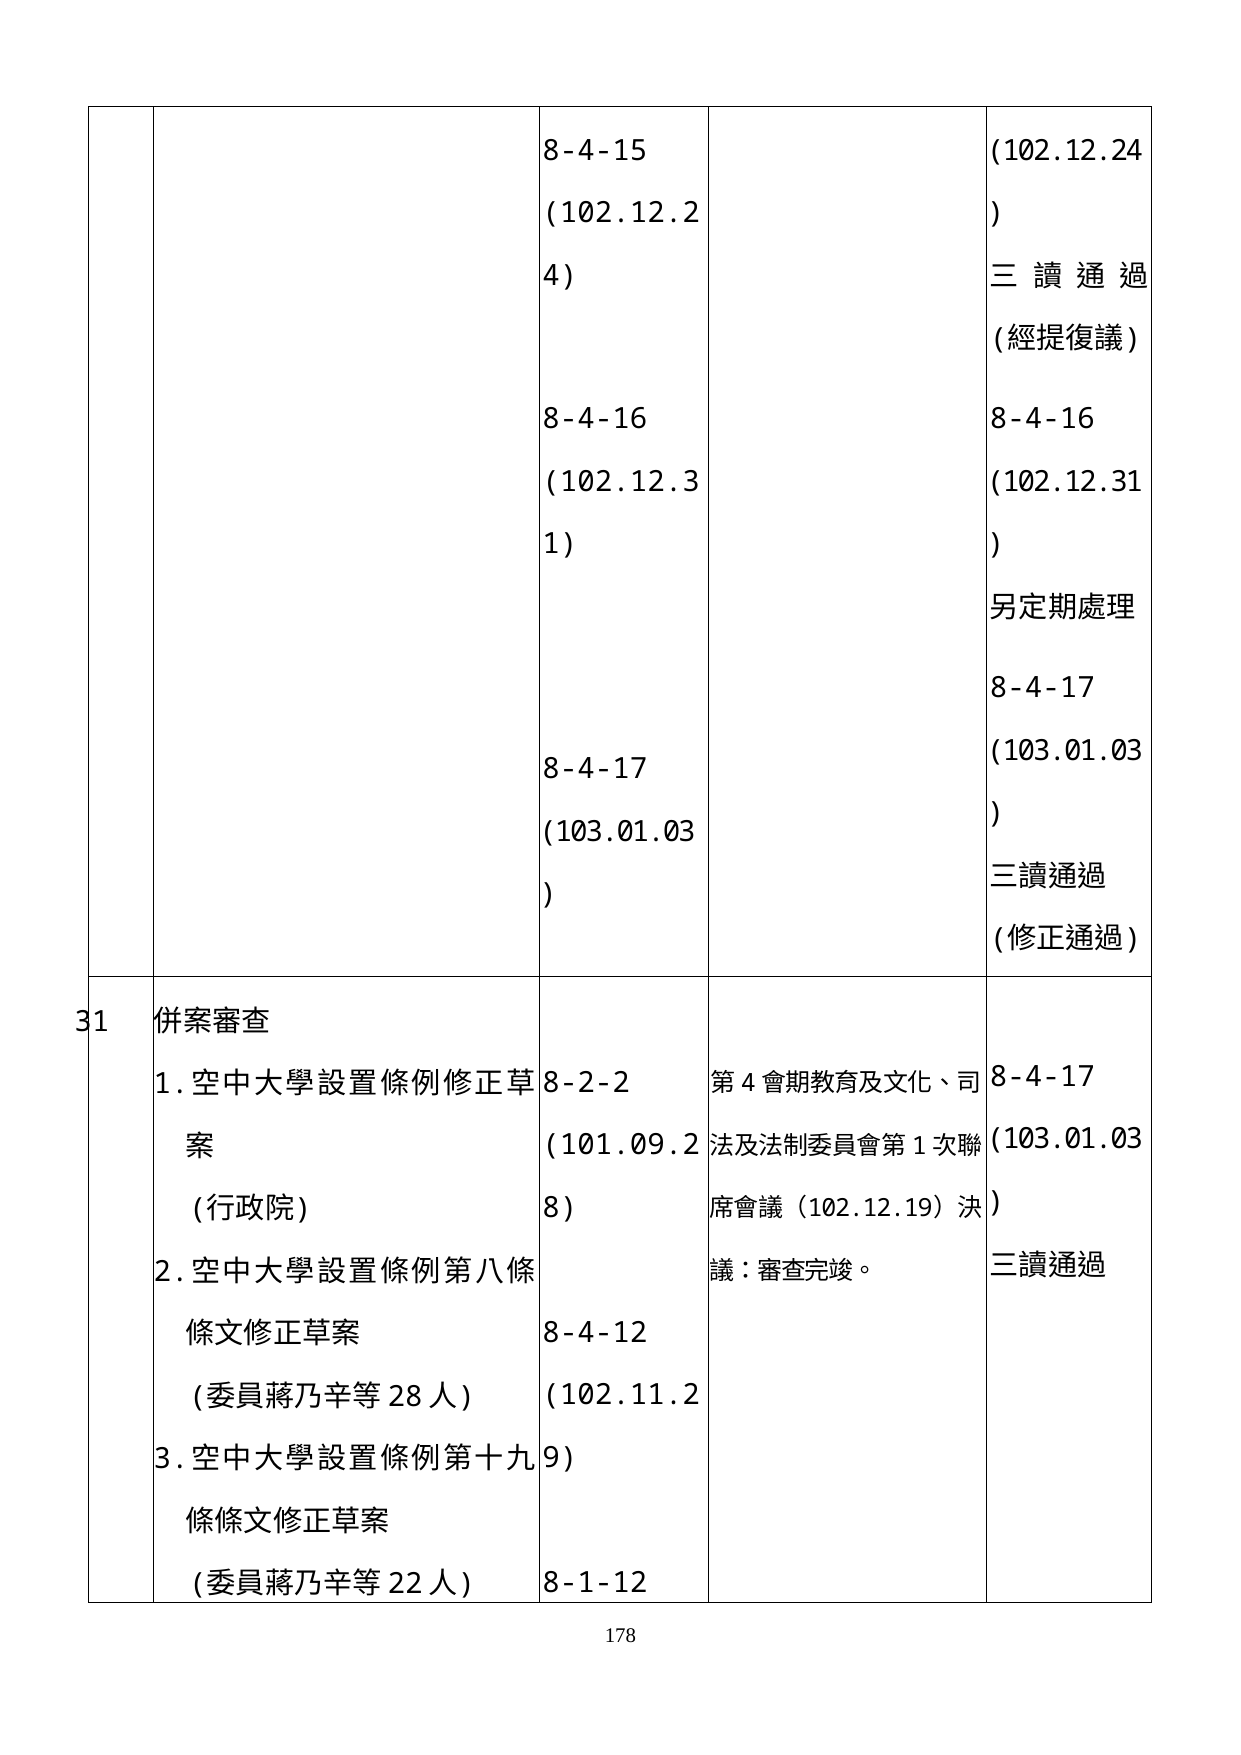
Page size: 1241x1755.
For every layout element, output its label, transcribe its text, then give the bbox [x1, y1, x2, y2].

table_cell [89, 977, 153, 1602]
table_cell 8-4-15 (102.12.24) 8-4-16 (102.12.31) 8-4-17 (103.01.03) [540, 107, 708, 976]
table_cell [709, 107, 986, 976]
table_cell 8-4-17 (103.01.03) 三讀通過 [987, 977, 1151, 1602]
table_cell 8-2-2 (101.09.28) 8-4-12 (102.11.29) 8-1-12 [540, 977, 708, 1602]
table_cell [154, 107, 539, 976]
table_cell (102.12.24) 三讀通過(經提復議) 8-4-16 (102.12.31) 另定期處理 8-4-17 (103.01.03) 三讀通過 (修正通過) [987, 107, 1151, 976]
table_cell [89, 107, 153, 976]
table_cell 第4會期教育及文化、司法及法制委員會第1次聯席會議（102.12.19）決議：審查完竣。 [709, 977, 986, 1602]
table_cell 併案審查 1.空中大學設置條例修正草案 (行政院) 2.空中大學設置條例第八條條文修正草案 (委員蔣乃辛等28人) 3.空中大學設置條例第十九條條文修正草案 (委員蔣乃辛等22人) [154, 977, 539, 1602]
